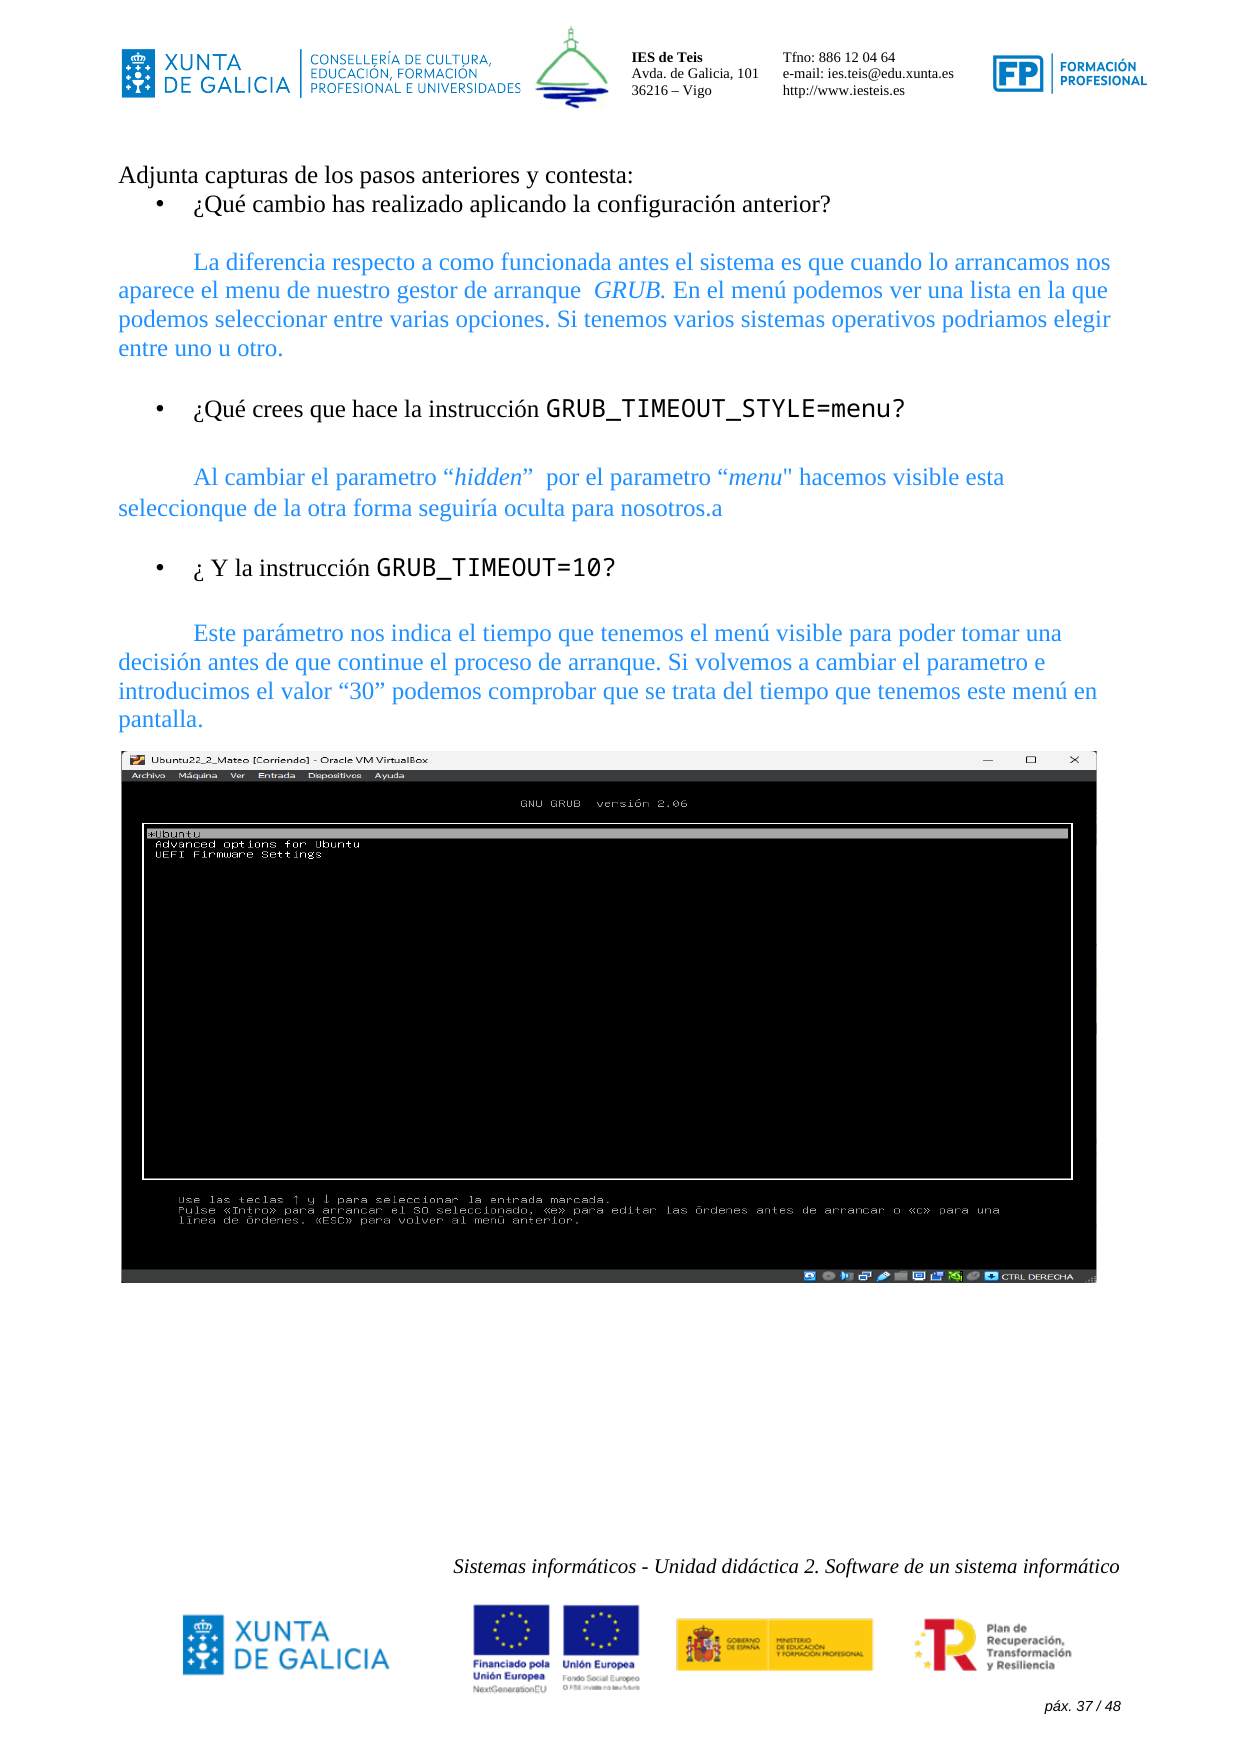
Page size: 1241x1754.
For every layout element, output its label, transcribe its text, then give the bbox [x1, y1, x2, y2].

picture [182, 1593, 1085, 1700]
text Al cambiar el parametro “hidden” por el parametro “menu" hacemos visible esta seleccionque de la otra forma seguiría oculta para nosotros.a [118, 458, 1122, 521]
picture [989, 50, 1153, 97]
picture [121, 751, 1097, 1283]
picture [121, 49, 521, 98]
list ¿ Y la instrucción GRUB_TIMEOUT=10? [156, 550, 1122, 584]
list ¿Qué crees que hace la instrucción GRUB_TIMEOUT_STYLE=menu? [156, 390, 1122, 424]
picture [534, 25, 611, 110]
text La diferencia respecto a como funcionada antes el sistema es que cuando lo arrancamos nos aparece el menu de nuestro gestor de arranque GRUB. En el menú podemos ver una lista en la que podemos seleccionar entre varias opciones. Si tenemos varios sistemas operativos podriamos elegir entre uno u otro. [118, 247, 1122, 362]
text Este parámetro nos indica el tiempo que tenemos el menú visible para poder tomar una decisión antes de que continue el proceso de arranque. Si volvemos a cambiar el parametro e introducimos el valor “30” podemos comprobar que se trata del tiempo que tenemos este menú en pantalla. [118, 618, 1122, 733]
list ¿Qué cambio has realizado aplicando la configuración anterior? [156, 189, 1122, 218]
text Adjunta capturas de los pasos anteriores y contesta: [118, 160, 1122, 189]
